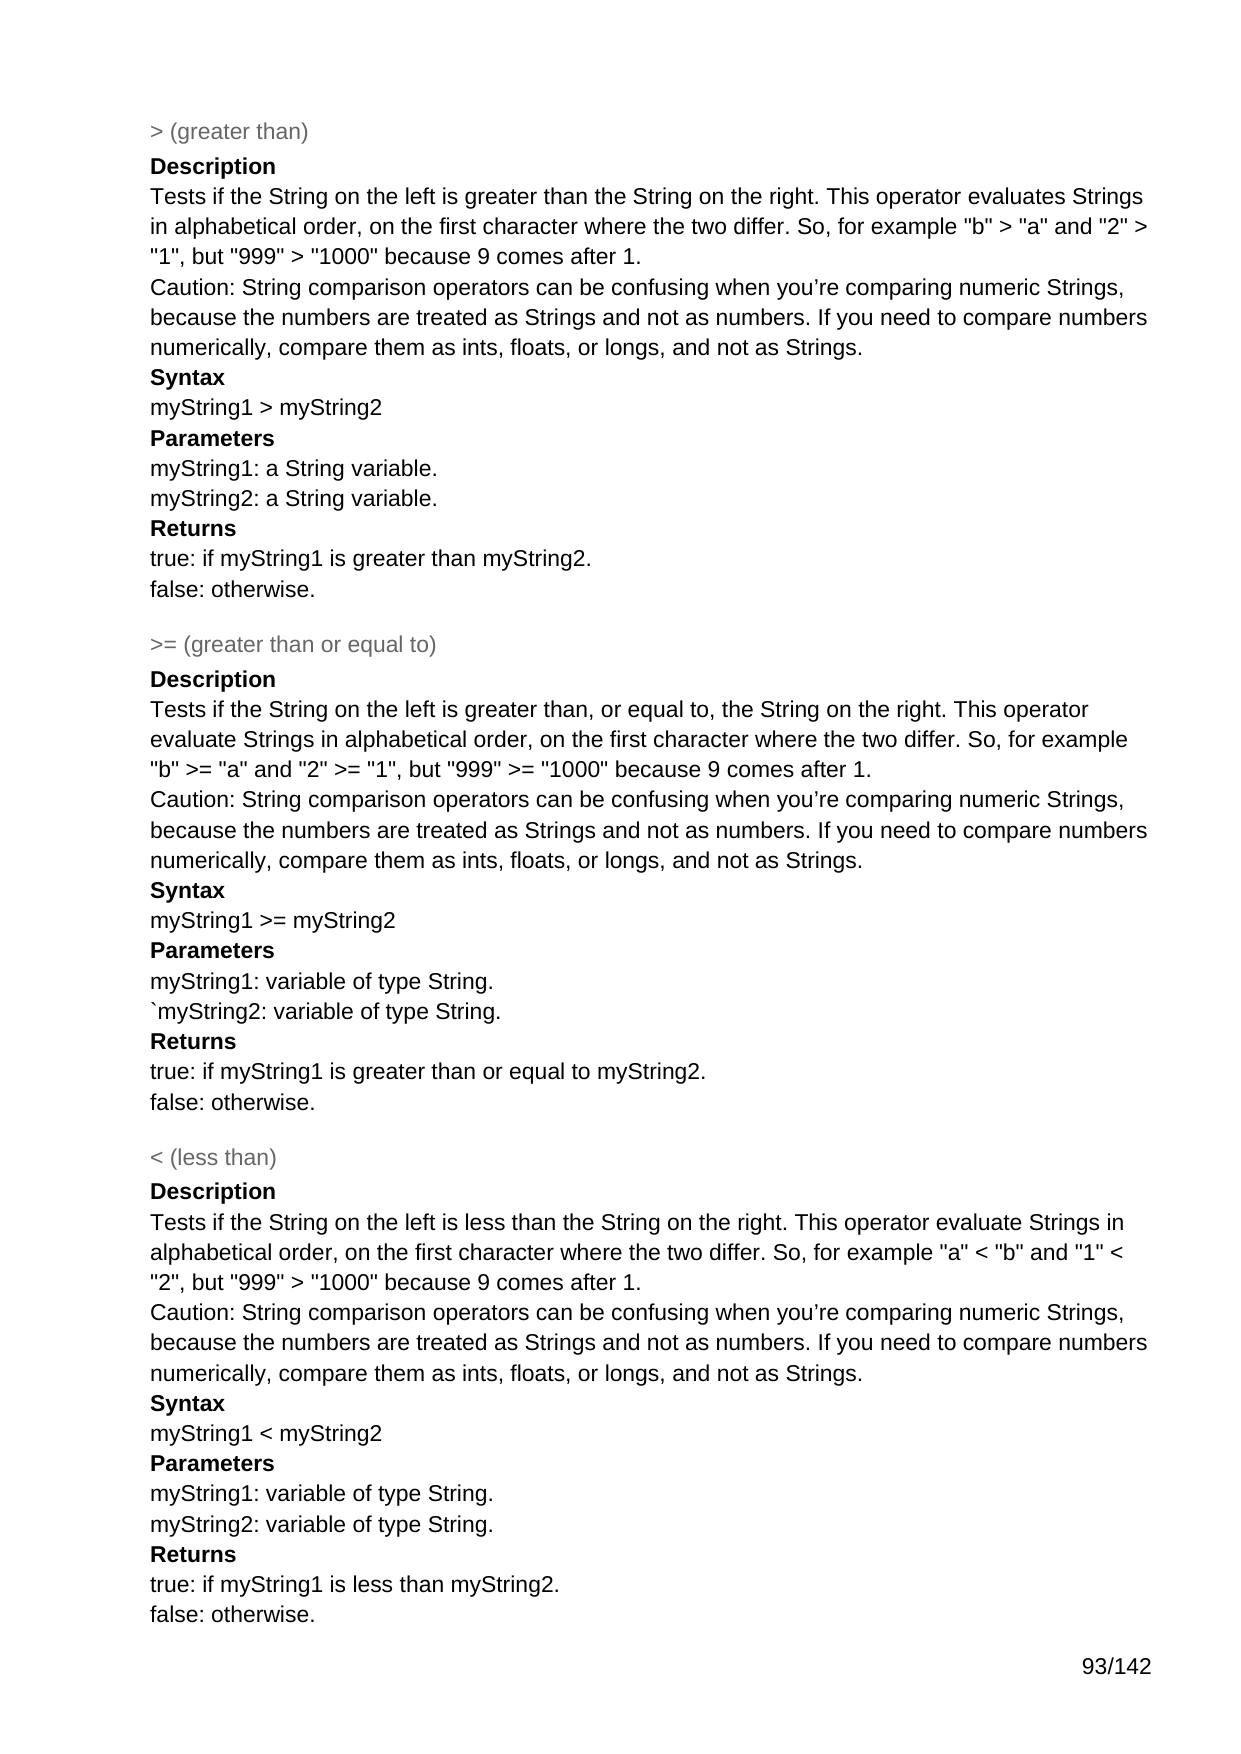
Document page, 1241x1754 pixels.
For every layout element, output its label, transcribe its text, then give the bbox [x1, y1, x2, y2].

text myString1: variable of type String. [150, 968, 1152, 994]
text Returns [150, 1028, 1152, 1054]
text false: otherwise. [150, 1088, 1152, 1115]
text Parameters [150, 937, 1152, 964]
subtitle >= (greater than or equal to) [150, 631, 1152, 657]
text true: if myString1 is greater than myString2. [150, 545, 1152, 572]
text myString1: a String variable. [150, 455, 1152, 481]
text Description [150, 153, 1152, 179]
text Parameters [150, 1450, 1152, 1477]
text false: otherwise. [150, 576, 1152, 602]
text myString1: variable of type String. [150, 1480, 1152, 1507]
text Caution: String comparison operators can be confusing when you’re comparing numeric Strings, because the numbers are treated as Strings and not as numbers. If you need to compare numbers numerically, compare them as ints, floats, or longs, and not as Strings. [150, 273, 1152, 360]
text myString2: a String variable. [150, 485, 1152, 511]
text Tests if the String on the left is greater than, or equal to, the String on the right. This operator evaluate Strings in alphabetical order, on the first character where the two differ. So, for example "b" >= "a" and "2" >= "1", but "999" >= "1000" because 9 comes after 1. [150, 696, 1152, 782]
text Tests if the String on the left is less than the String on the right. This operator evaluate Strings in alphabetical order, on the first character where the two differ. So, for example "a" < "b" and "1" < "2", but "999" > "1000" because 9 comes after 1. [150, 1208, 1152, 1295]
text Returns [150, 515, 1152, 542]
text Description [150, 666, 1152, 692]
text Caution: String comparison operators can be confusing when you’re comparing numeric Strings, because the numbers are treated as Strings and not as numbers. If you need to compare numbers numerically, compare them as ints, floats, or longs, and not as Strings. [150, 1299, 1152, 1386]
text Tests if the String on the left is greater than the String on the right. This operator evaluates Strings in alphabetical order, on the first character where the two differ. So, for example "b" > "a" and "2" > "1", but "999" > "1000" because 9 comes after 1. [150, 183, 1152, 270]
text Caution: String comparison operators can be confusing when you’re comparing numeric Strings, because the numbers are treated as Strings and not as numbers. If you need to compare numbers numerically, compare them as ints, floats, or longs, and not as Strings. [150, 786, 1152, 873]
text Parameters [150, 424, 1152, 451]
text myString1 < myString2 [150, 1420, 1152, 1446]
subtitle > (greater than) [150, 118, 1152, 144]
text Syntax [150, 877, 1152, 903]
text Returns [150, 1541, 1152, 1567]
text Description [150, 1178, 1152, 1205]
text myString2: variable of type String. [150, 1511, 1152, 1537]
subtitle < (less than) [150, 1144, 1152, 1170]
text myString1 > myString2 [150, 394, 1152, 421]
text false: otherwise. [150, 1601, 1152, 1628]
text myString1 >= myString2 [150, 907, 1152, 933]
text true: if myString1 is less than myString2. [150, 1571, 1152, 1597]
text Syntax [150, 364, 1152, 391]
text true: if myString1 is greater than or equal to myString2. [150, 1058, 1152, 1084]
text `myString2: variable of type String. [150, 998, 1152, 1024]
text Syntax [150, 1390, 1152, 1416]
